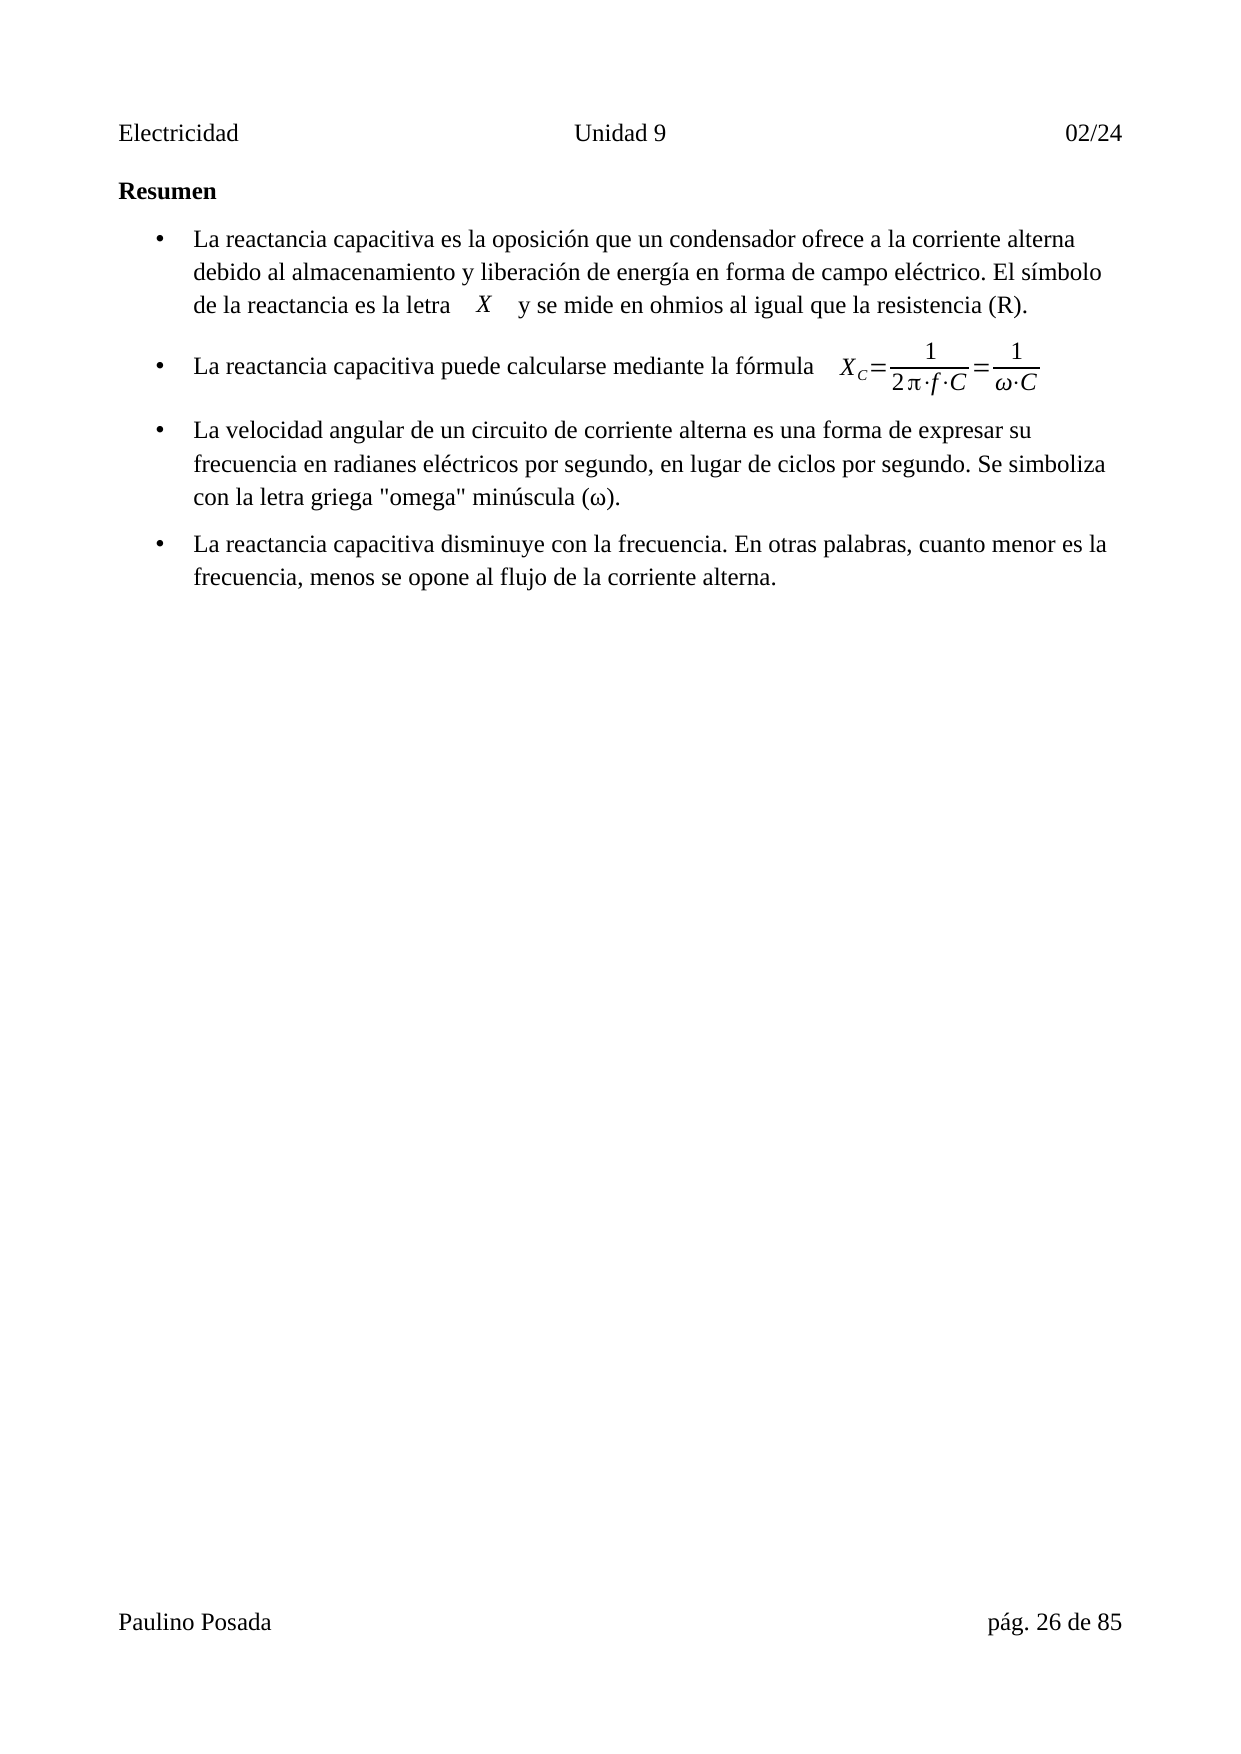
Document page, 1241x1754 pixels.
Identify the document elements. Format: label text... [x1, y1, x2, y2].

text Resumen [118, 176, 1122, 205]
list La velocidad angular de un circuito de corriente alterna es una forma de expresar su frecuencia en radianes eléctricos por segundo, en lugar de ciclos por segundo. Se simboliza con la letra griega "omega" minúscula (ω). [156, 416, 1122, 510]
list La reactancia capacitiva puede calcularse mediante la fórmula [156, 338, 1122, 397]
list La reactancia capacitiva disminuye con la frecuencia. En otras palabras, cuanto menor es la frecuencia, menos se opone al flujo de la corriente alterna. [156, 529, 1122, 591]
list La reactancia capacitiva es la oposición que un condensador ofrece a la corriente alterna debido al almacenamiento y liberación de energía en forma de campo eléctrico. El símbolo de la reactancia es la letra y se mide en ohmios al igual que la resistencia (R). [156, 224, 1122, 319]
